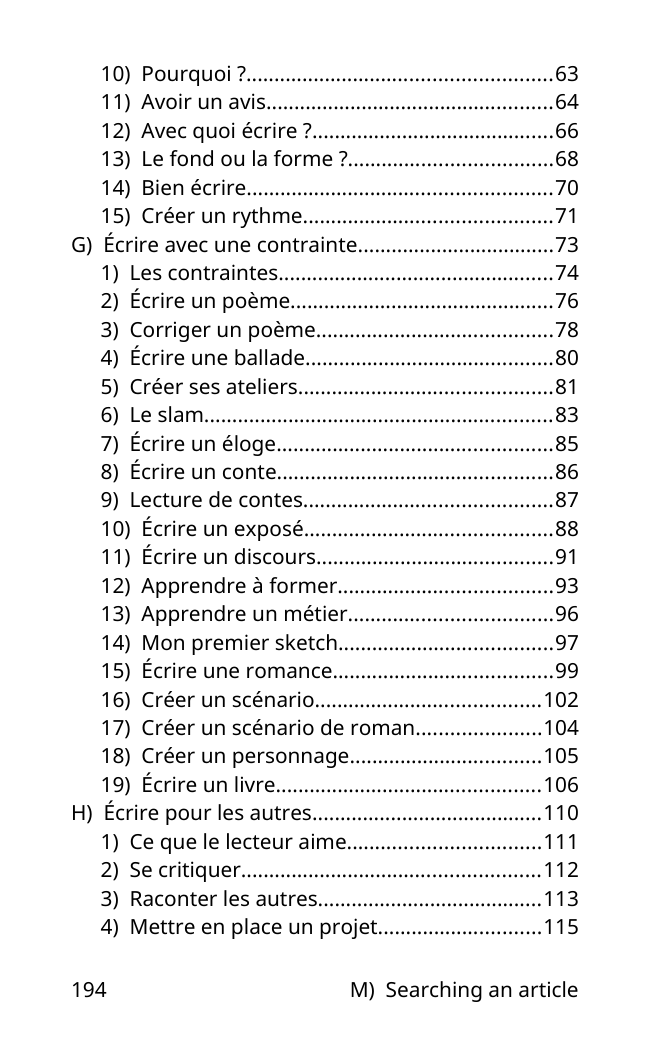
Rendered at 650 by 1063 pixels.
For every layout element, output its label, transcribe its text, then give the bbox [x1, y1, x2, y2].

text 16) Créer un scénario 102 [100, 685, 579, 713]
text 12) Avec quoi écrire ? 66 [100, 116, 579, 144]
text 19) Écrire un livre 106 [100, 770, 579, 798]
text 15) Écrire une romance 99 [100, 656, 579, 685]
text 10) Pourquoi ? 63 [100, 59, 579, 87]
text 13) Le fond ou la forme ? 68 [100, 144, 579, 173]
text 6) Le slam 83 [100, 400, 579, 429]
text 8) Écrire un conte 86 [100, 457, 579, 486]
text 7) Écrire un éloge 85 [100, 429, 579, 457]
text 3) Corriger un poème 78 [100, 315, 579, 343]
text 13) Apprendre un métier 96 [100, 599, 579, 628]
text 12) Apprendre à former 93 [100, 571, 579, 599]
text 3) Raconter les autres 113 [100, 884, 579, 912]
text 17) Créer un scénario de roman 104 [100, 713, 579, 742]
text 11) Avoir un avis 64 [100, 87, 579, 116]
text 2) Se critiquer 112 [100, 855, 579, 884]
text 18) Créer un personnage 105 [100, 742, 579, 770]
text 11) Écrire un discours 91 [100, 542, 579, 571]
text 1) Les contraintes 74 [100, 258, 579, 287]
text 10) Écrire un exposé 88 [100, 514, 579, 542]
text G) Écrire avec une contrainte 73 [71, 230, 579, 258]
text 1) Ce que le lecteur aime 111 [100, 827, 579, 855]
text 4) Écrire une ballade 80 [100, 343, 579, 372]
text 14) Bien écrire 70 [100, 173, 579, 201]
text H) Écrire pour les autres 110 [71, 798, 579, 827]
text 9) Lecture de contes 87 [100, 486, 579, 514]
text 15) Créer un rythme 71 [100, 201, 579, 230]
text 2) Écrire un poème 76 [100, 287, 579, 315]
text 4) Mettre en place un projet 115 [100, 912, 579, 941]
text 14) Mon premier sketch 97 [100, 628, 579, 656]
text 5) Créer ses ateliers 81 [100, 372, 579, 400]
